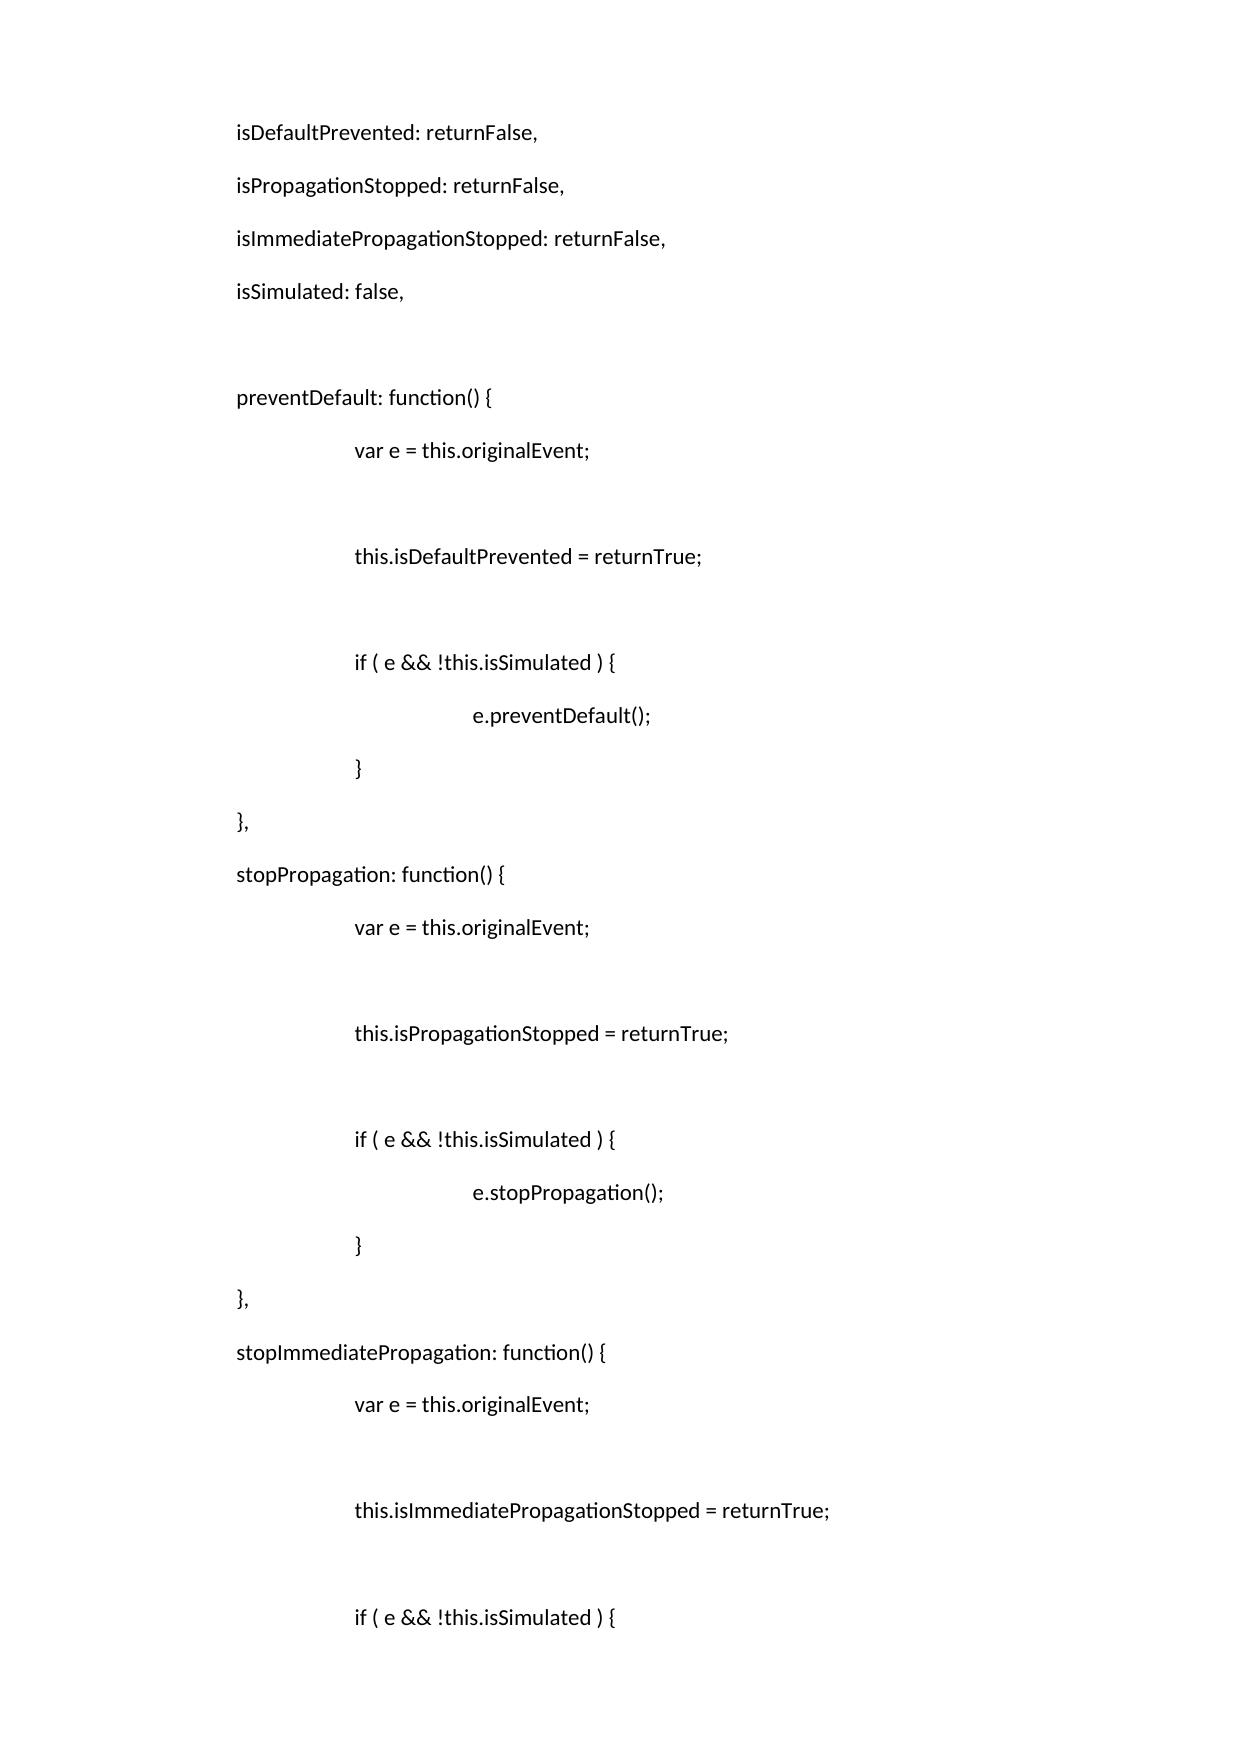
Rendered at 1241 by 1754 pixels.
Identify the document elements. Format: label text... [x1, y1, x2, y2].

text e.stopPropagation(); [118, 1178, 1122, 1207]
text if ( e && !this.isSimulated ) { [118, 648, 1122, 676]
text } [118, 1232, 1122, 1259]
text isSimulated: false, [118, 277, 1122, 305]
text isDefaultPrevented: returnFalse, [118, 118, 1122, 146]
text isPropagationStopped: returnFalse, [118, 171, 1122, 199]
text e.preventDefault(); [118, 701, 1122, 729]
text isImmediatePropagationStopped: returnFalse, [118, 224, 1122, 252]
text preventDefault: function() { [118, 383, 1122, 411]
text stopImmediatePropagation: function() { [118, 1338, 1122, 1366]
text }, [118, 807, 1122, 835]
text if ( e && !this.isSimulated ) { [118, 1126, 1122, 1153]
text this.isImmediatePropagationStopped = returnTrue; [118, 1497, 1122, 1525]
text this.isPropagationStopped = returnTrue; [118, 1019, 1122, 1047]
text } [118, 754, 1122, 782]
text var e = this.originalEvent; [118, 1391, 1122, 1419]
text stopPropagation: function() { [118, 860, 1122, 888]
text var e = this.originalEvent; [118, 913, 1122, 941]
text var e = this.originalEvent; [118, 436, 1122, 464]
text this.isDefaultPrevented = returnTrue; [118, 542, 1122, 570]
text if ( e && !this.isSimulated ) { [118, 1603, 1122, 1631]
text }, [118, 1284, 1122, 1313]
